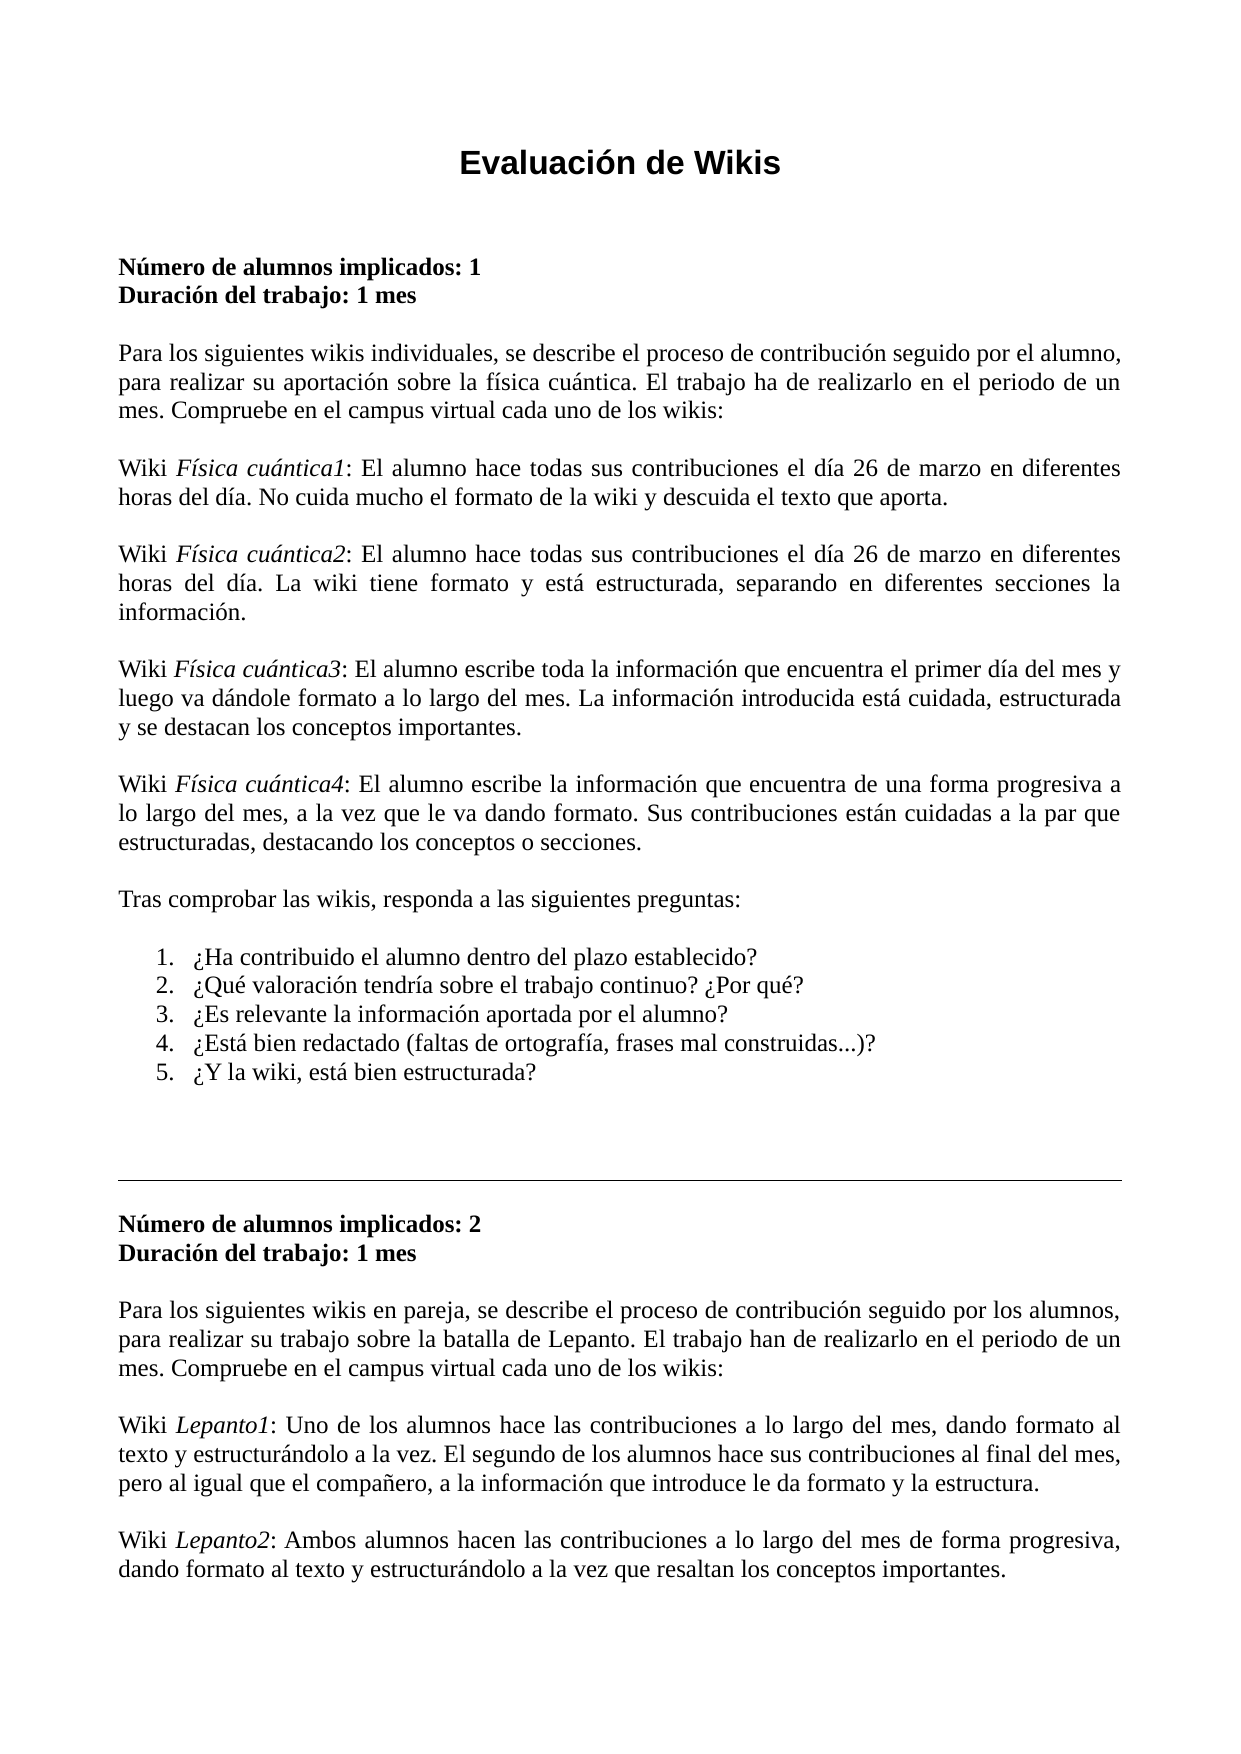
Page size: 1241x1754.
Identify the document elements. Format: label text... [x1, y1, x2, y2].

text Wiki Lepanto2: Ambos alumnos hacen las contribuciones a lo largo del mes de forma progresiva, dando formato al texto y estructurándolo a la vez que resaltan los conceptos importantes. [118, 1526, 1122, 1583]
list ¿Qué valoración tendría sobre el trabajo continuo? ¿Por qué? [156, 971, 1122, 999]
text Wiki Física cuántica1: El alumno hace todas sus contribuciones el día 26 de marzo en diferentes horas del día. No cuida mucho el formato de la wiki y descuida el texto que aporta. [118, 453, 1122, 511]
text Wiki Física cuántica3: El alumno escribe toda la información que encuentra el primer día del mes y luego va dándole formato a lo largo del mes. La información introducida está cuidada, estructurada y se destacan los conceptos importantes. [118, 654, 1122, 741]
list ¿Es relevante la información aportada por el alumno? [156, 999, 1122, 1028]
text Wiki Física cuántica2: El alumno hace todas sus contribuciones el día 26 de marzo en diferentes horas del día. La wiki tiene formato y está estructurada, separando en diferentes secciones la información. [118, 539, 1122, 626]
text Wiki Lepanto1: Uno de los alumnos hace las contribuciones a lo largo del mes, dando formato al texto y estructurándolo a la vez. El segundo de los alumnos hace sus contribuciones al final del mes, pero al igual que el compañero, a la información que introduce le da formato y la estructura. [118, 1411, 1122, 1497]
text Para los siguientes wikis en pareja, se describe el proceso de contribución seguido por los alumnos, para realizar su trabajo sobre la batalla de Lepanto. El trabajo han de realizarlo en el periodo de un mes. Compruebe en el campus virtual cada uno de los wikis: [118, 1296, 1122, 1382]
text Para los siguientes wikis individuales, se describe el proceso de contribución seguido por el alumno, para realizar su aportación sobre la física cuántica. El trabajo ha de realizarlo en el periodo de un mes. Compruebe en el campus virtual cada uno de los wikis: [118, 338, 1122, 424]
text Número de alumnos implicados: 1 [118, 252, 1122, 281]
subtitle Evaluación de Wikis [118, 143, 1122, 182]
text Tras comprobar las wikis, responda a las siguientes preguntas: [118, 884, 1122, 913]
text Número de alumnos implicados: 2 [118, 1209, 1122, 1238]
list ¿Y la wiki, está bien estructurada? [156, 1057, 1122, 1086]
list ¿Ha contribuido el alumno dentro del plazo establecido? [156, 942, 1122, 971]
text Wiki Física cuántica4: El alumno escribe la información que encuentra de una forma progresiva a lo largo del mes, a la vez que le va dando formato. Sus contribuciones están cuidadas a la par que estructuradas, destacando los conceptos o secciones. [118, 769, 1122, 856]
text Duración del trabajo: 1 mes [118, 1238, 1122, 1267]
list ¿Está bien redactado (faltas de ortografía, frases mal construidas...)? [156, 1028, 1122, 1057]
text Duración del trabajo: 1 mes [118, 281, 1122, 309]
